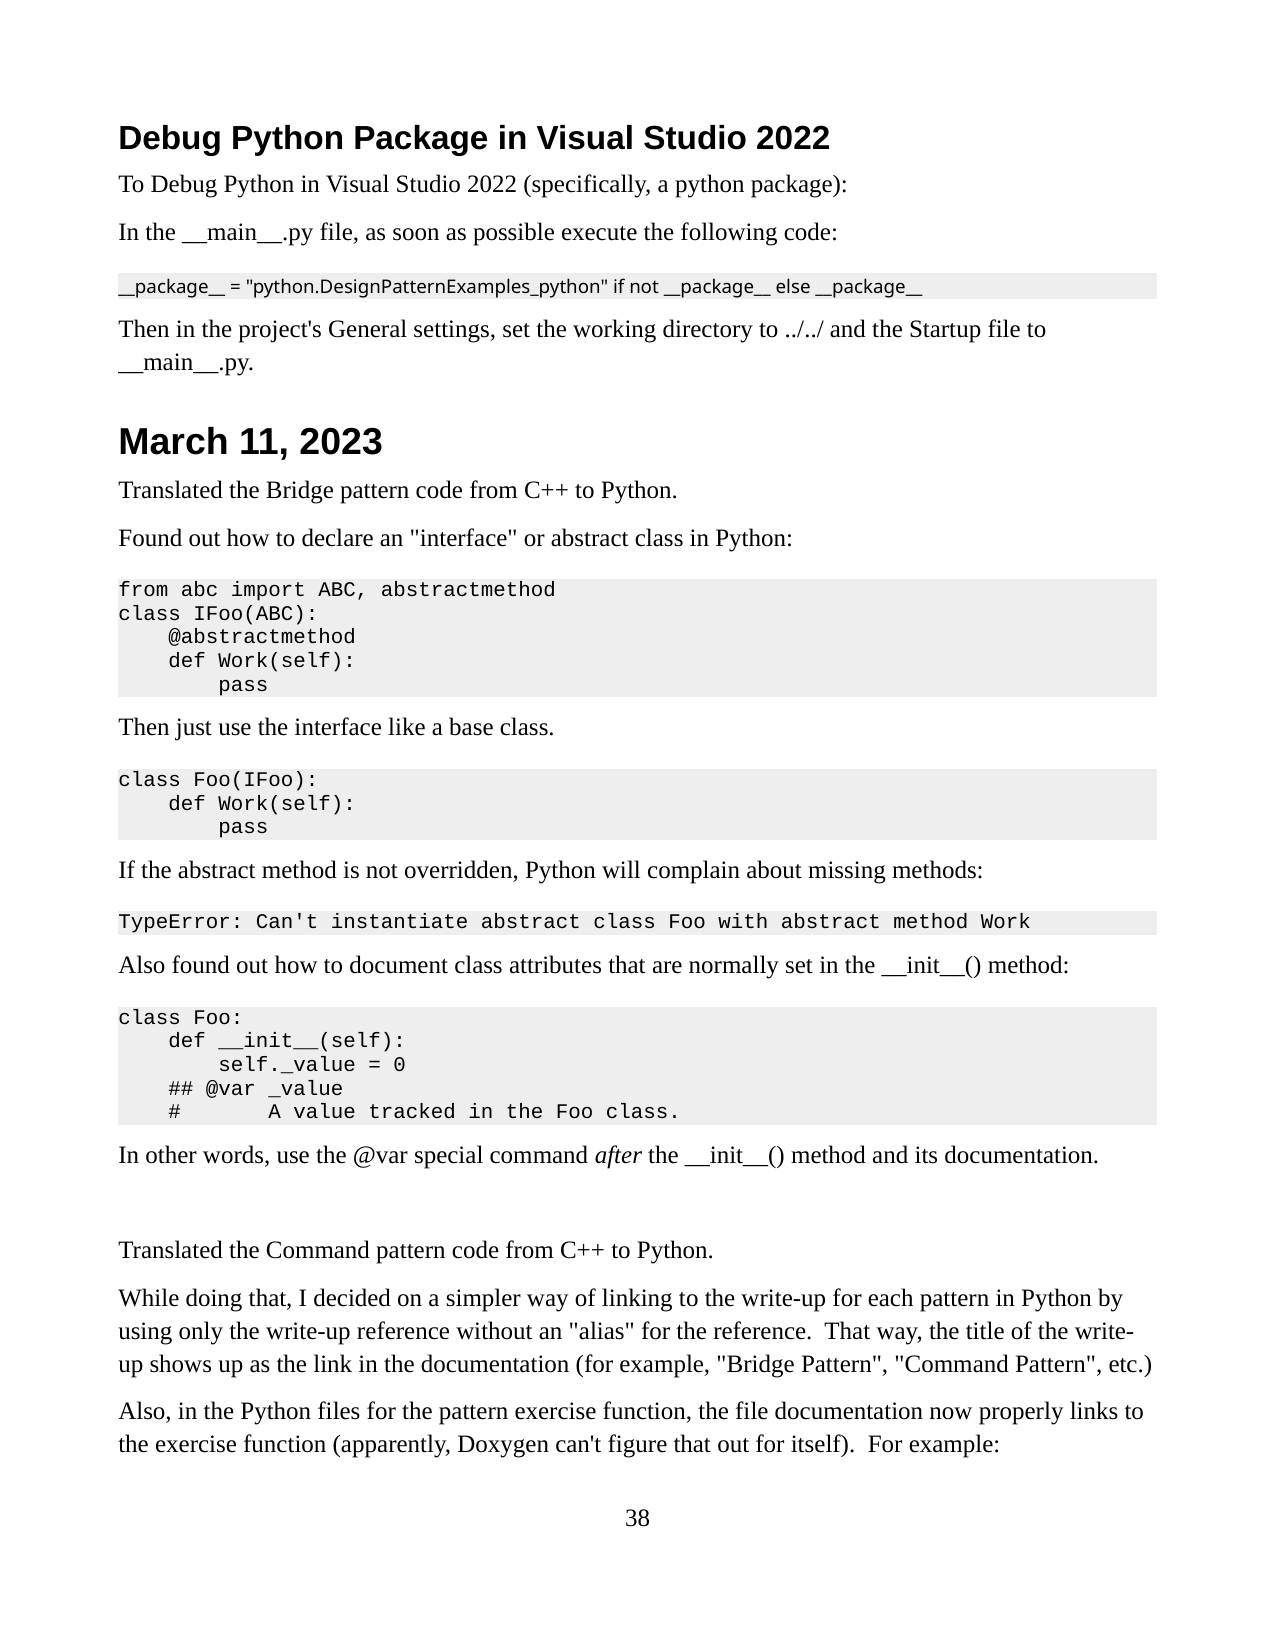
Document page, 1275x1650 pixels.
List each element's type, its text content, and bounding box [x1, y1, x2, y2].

subtitle Debug Python Package in Visual Studio 2022 [118, 118, 1157, 157]
text Translated the Bridge pattern code from C++ to Python. [118, 475, 1157, 504]
text To Debug Python in Visual Studio 2022 (specifically, a python package): [118, 169, 1157, 198]
text # A value tracked in the Foo class. [118, 1101, 1157, 1125]
text Found out how to declare an "interface" or abstract class in Python: [118, 523, 1157, 551]
text Then in the project's General settings, set the working directory to ../../ and the Startup file to __main__.py. [118, 314, 1157, 376]
text @abstractmethod [118, 626, 1157, 650]
text class Foo: [118, 1007, 1157, 1030]
text __package__ = "python.DesignPatternExamples_python" if not __package__ else __package__ [118, 273, 1157, 299]
text Then just use the interface like a base class. [118, 712, 1157, 741]
text Also found out how to document class attributes that are normally set in the __init__() method: [118, 950, 1157, 979]
text In the __main__.py file, as soon as possible execute the following code: [118, 217, 1157, 245]
text class Foo(IFoo): [118, 769, 1157, 793]
text While doing that, I decided on a simpler way of linking to the write-up for each pattern in Python by using only the write-up reference without an "alias" for the reference. That way, the title of the write-up shows up as the link in the documentation (for example, "Bridge Pattern", "Command Pattern", etc.) [118, 1283, 1157, 1377]
text In other words, use the @var special command after the __init__() method and its documentation. [118, 1140, 1157, 1169]
text ## @var _value [118, 1078, 1157, 1101]
text def Work(self): [118, 793, 1157, 816]
text pass [118, 816, 1157, 840]
text def __init__(self): [118, 1030, 1157, 1054]
text self._value = 0 [118, 1054, 1157, 1078]
text Translated the Command pattern code from C++ to Python. [118, 1235, 1157, 1264]
text from abc import ABC, abstractmethod [118, 579, 1157, 603]
text TypeError: Can't instantiate abstract class Foo with abstract method Work [118, 911, 1157, 935]
text def Work(self): [118, 650, 1157, 674]
text class IFoo(ABC): [118, 603, 1157, 626]
text Also, in the Python files for the pattern exercise function, the file documentation now properly links to the exercise function (apparently, Doxygen can't figure that out for itself). For example: [118, 1396, 1157, 1458]
text If the abstract method is not overridden, Python will complain about missing methods: [118, 855, 1157, 884]
text pass [118, 674, 1157, 697]
subtitle March 11, 2023 [118, 419, 1157, 462]
